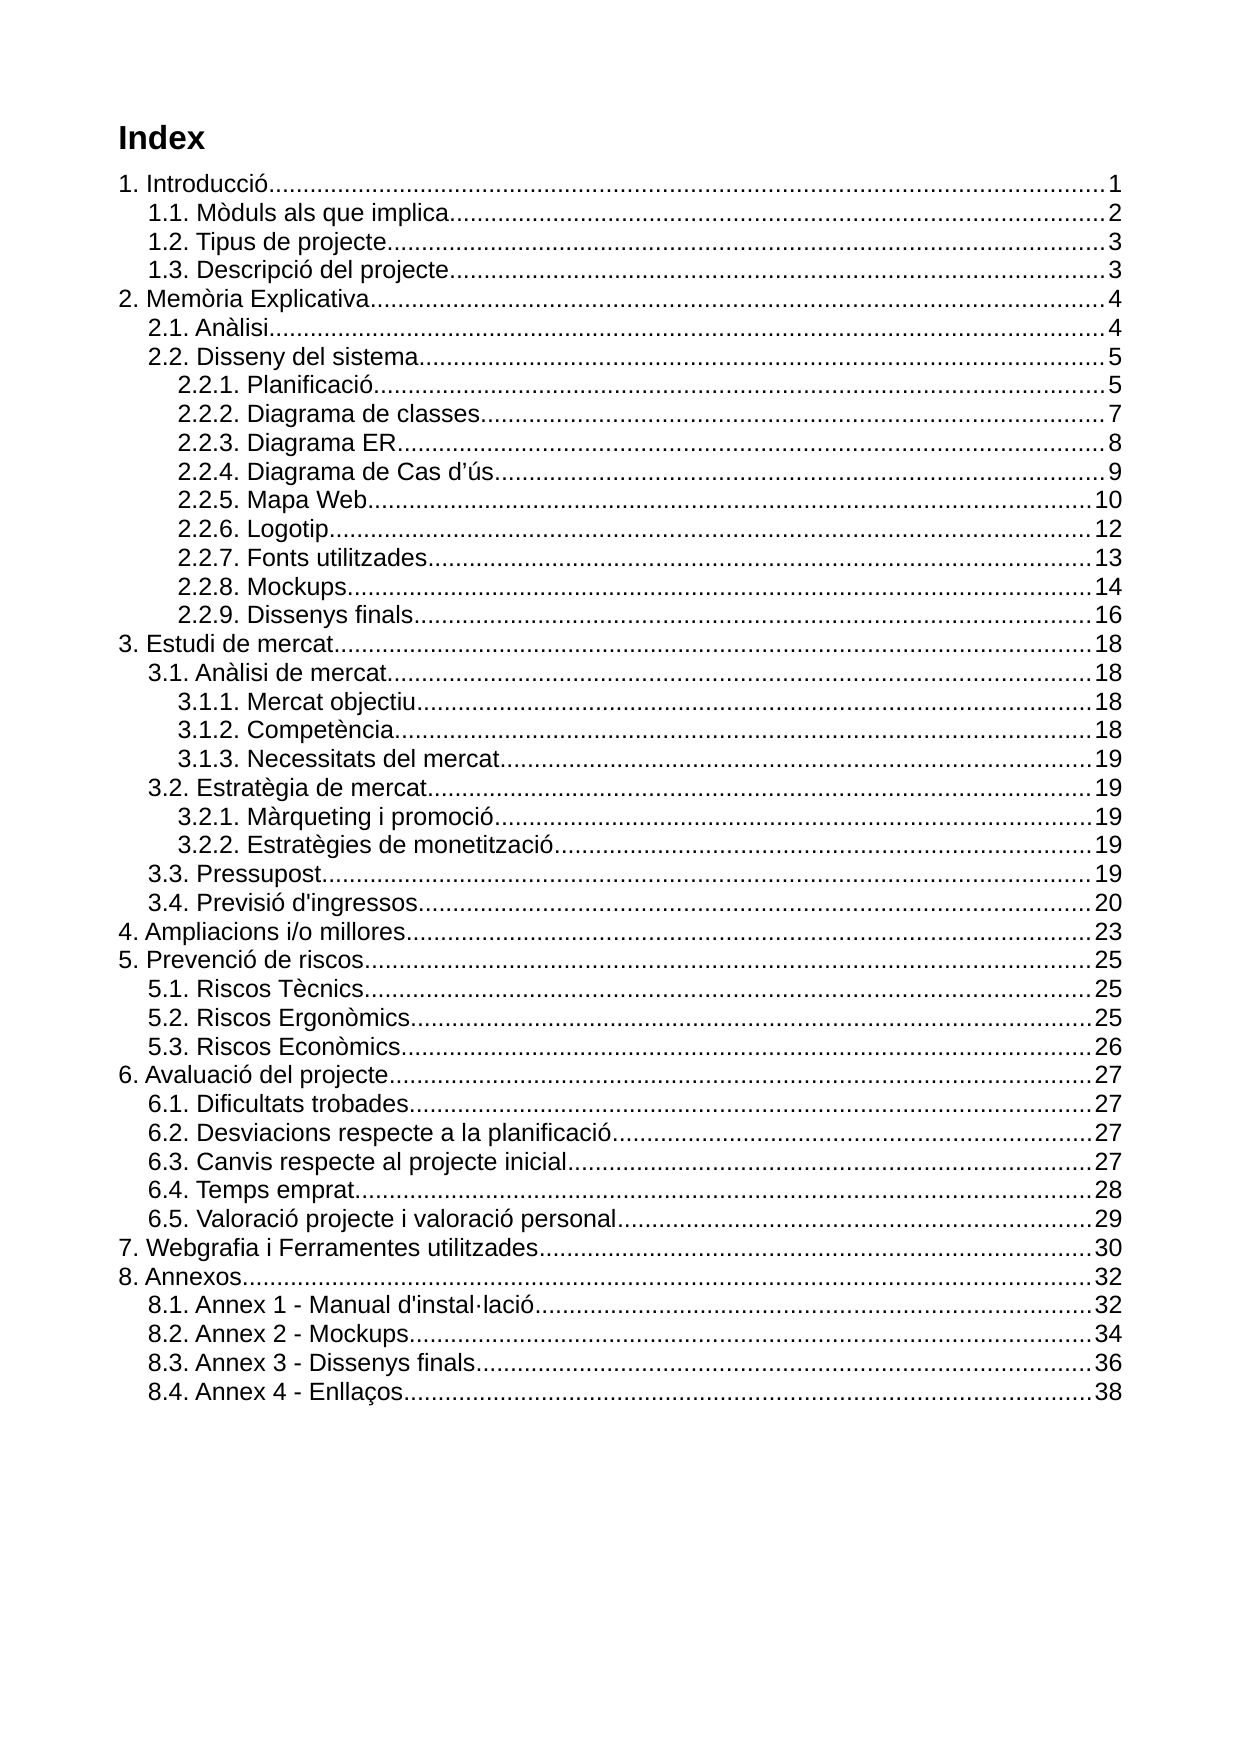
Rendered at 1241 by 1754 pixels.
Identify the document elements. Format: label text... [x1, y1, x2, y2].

text 2.2.5. Mapa Web 10 [177, 485, 1122, 514]
text 6. Avaluació del projecte 27 [118, 1060, 1122, 1089]
text 2.2.2. Diagrama de classes 7 [177, 399, 1122, 428]
text 2.2.7. Fonts utilitzades 13 [177, 543, 1122, 572]
text 3.1.3. Necessitats del mercat 19 [177, 744, 1122, 773]
text 6.4. Temps emprat 28 [148, 1175, 1122, 1204]
text 1.3. Descripció del projecte 3 [148, 255, 1122, 284]
text 2.2.3. Diagrama ER 8 [177, 428, 1122, 457]
text 6.5. Valoració projecte i valoració personal 29 [148, 1204, 1122, 1233]
text 3.2. Estratègia de mercat 19 [148, 773, 1122, 802]
text 2.2.1. Planificació 5 [177, 370, 1122, 399]
text 3.1.1. Mercat objectiu 18 [177, 687, 1122, 715]
text 2. Memòria Explicativa 4 [118, 284, 1122, 313]
text 7. Webgrafia i Ferramentes utilitzades 30 [118, 1233, 1122, 1262]
text 6.3. Canvis respecte al projecte inicial 27 [148, 1147, 1122, 1175]
subtitle Index [118, 118, 1122, 157]
text 2.2.4. Diagrama de Cas d’ús 9 [177, 457, 1122, 485]
text 2.2. Disseny del sistema 5 [148, 342, 1122, 370]
text 3.2.2. Estratègies de monetització 19 [177, 830, 1122, 859]
text 3.2.1. Màrqueting i promoció 19 [177, 802, 1122, 830]
text 1.2. Tipus de projecte 3 [148, 227, 1122, 255]
text 8.1. Annex 1 - Manual d'instal·lació 32 [148, 1290, 1122, 1319]
text 2.2.9. Dissenys finals 16 [177, 600, 1122, 629]
text 6.1. Dificultats trobades 27 [148, 1089, 1122, 1118]
text 8.4. Annex 4 - Enllaços 38 [148, 1377, 1122, 1405]
text 8. Annexos 32 [118, 1262, 1122, 1290]
text 5.3. Riscos Econòmics 26 [148, 1032, 1122, 1060]
text 3.1.2. Competència 18 [177, 715, 1122, 744]
text 3.4. Previsió d'ingressos 20 [148, 888, 1122, 917]
text 4. Ampliacions i/o millores 23 [118, 917, 1122, 945]
text 3.1. Anàlisi de mercat 18 [148, 658, 1122, 687]
text 5.2. Riscos Ergonòmics 25 [148, 1003, 1122, 1032]
text 8.2. Annex 2 - Mockups 34 [148, 1319, 1122, 1348]
text 2.2.8. Mockups 14 [177, 572, 1122, 600]
text 1. Introducció 1 [118, 169, 1122, 198]
text 2.1. Anàlisi 4 [148, 313, 1122, 342]
text 3.3. Pressupost 19 [148, 859, 1122, 888]
text 8.3. Annex 3 - Dissenys finals 36 [148, 1348, 1122, 1377]
text 5. Prevenció de riscos 25 [118, 945, 1122, 974]
text 1.1. Mòduls als que implica 2 [148, 198, 1122, 227]
text 6.2. Desviacions respecte a la planificació 27 [148, 1118, 1122, 1147]
text 5.1. Riscos Tècnics 25 [148, 974, 1122, 1003]
text 3. Estudi de mercat 18 [118, 629, 1122, 658]
text 2.2.6. Logotip 12 [177, 514, 1122, 543]
